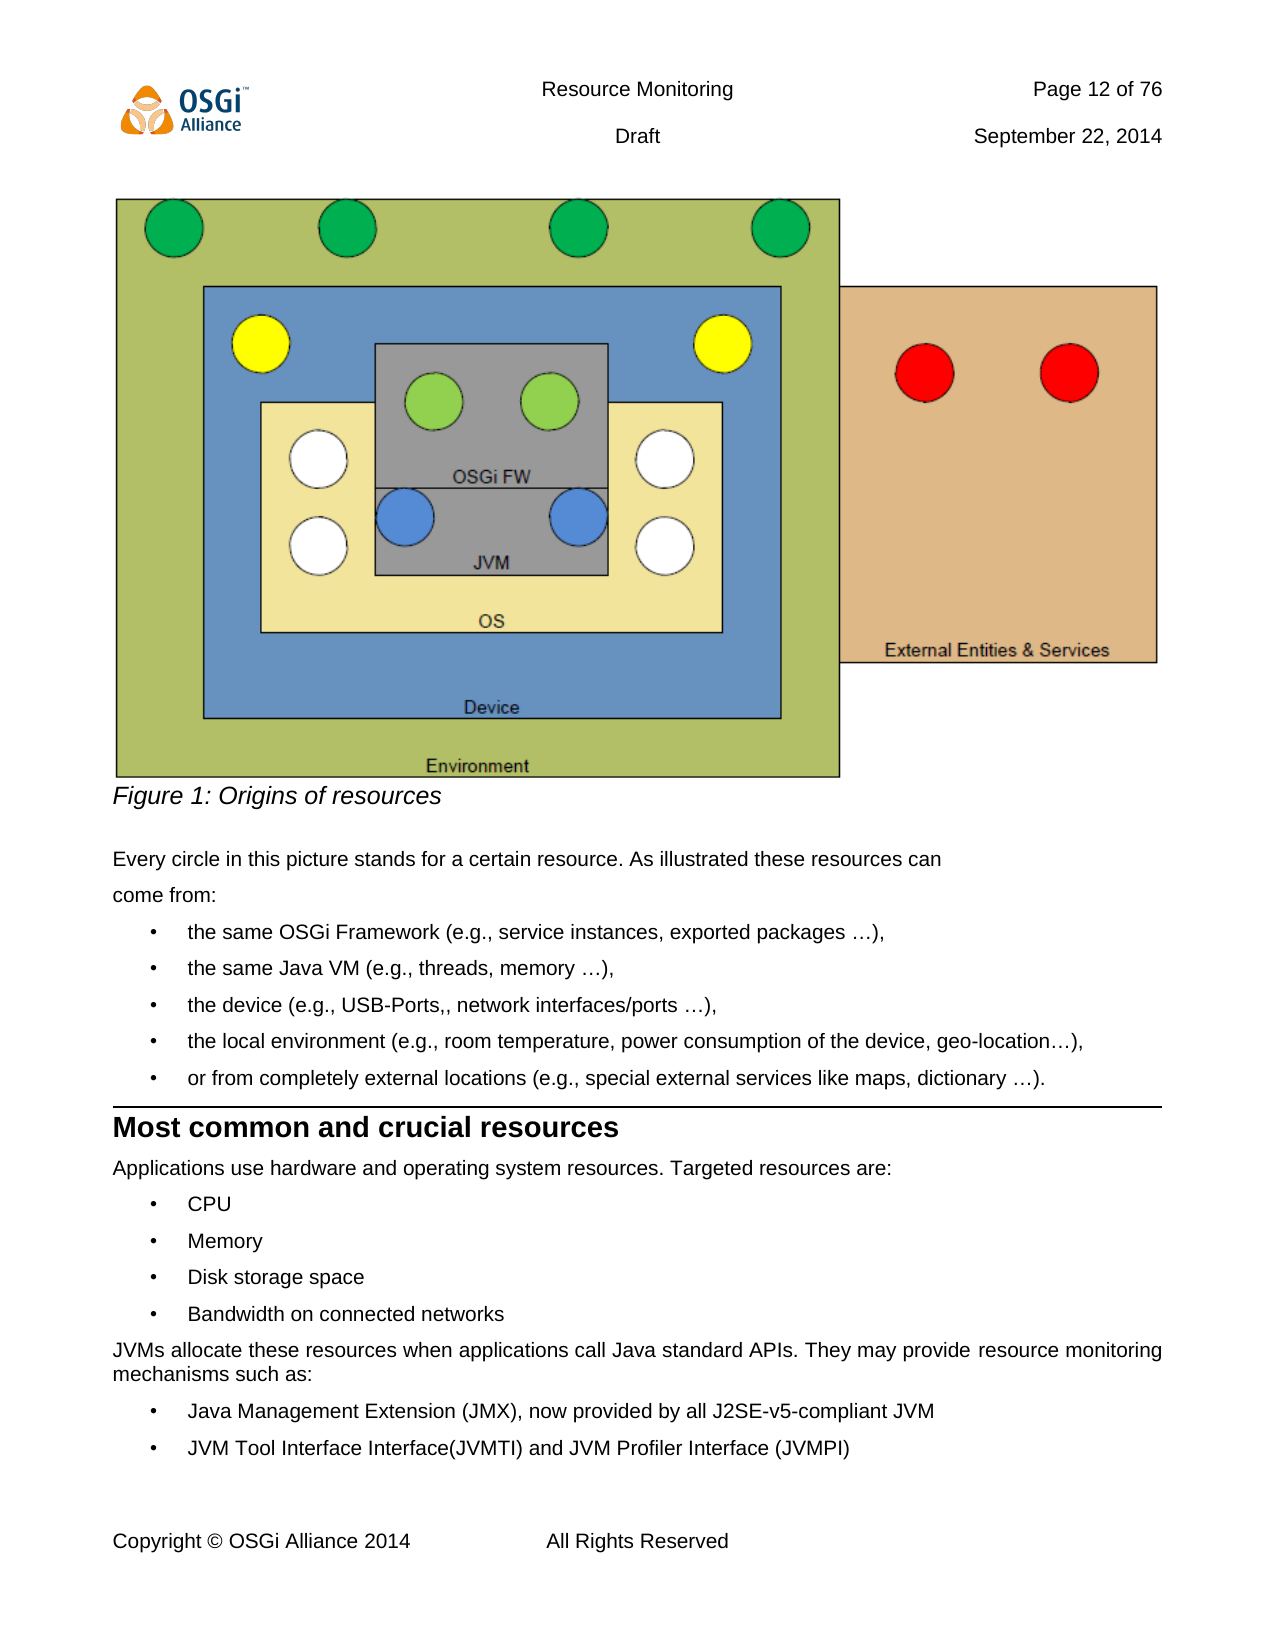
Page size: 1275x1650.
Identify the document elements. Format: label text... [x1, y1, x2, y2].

list the same Java VM (e.g., threads, memory …), [150, 956, 1162, 980]
list Java Management Extension (JMX), now provided by all J2SE-v5-compliant JVM [150, 1399, 1162, 1423]
list the same OSGi Framework (e.g., service instances, exported packages …), [150, 919, 1162, 943]
subtitle Most common and crucial resources [112, 1107, 1162, 1143]
list Memory [150, 1229, 1162, 1253]
list CPU [150, 1192, 1162, 1216]
picture [113, 78, 257, 142]
picture [112, 192, 1163, 782]
list JVM Tool Interface Interface(JVMTI) and JVM Profiler Interface (JVMPI) [150, 1435, 1162, 1459]
text Applications use hardware and operating system resources. Targeted resources are: [112, 1156, 1162, 1179]
list Disk storage space [150, 1265, 1162, 1289]
text Figure 1: Origins of resources [112, 782, 1162, 810]
list the local environment (e.g., room temperature, power consumption of the device, geo-location…), [150, 1029, 1162, 1053]
list the device (e.g., USB-Ports,, network interfaces/ports …), [150, 993, 1162, 1017]
list Bandwidth on connected networks [150, 1302, 1162, 1326]
list or from completely external locations (e.g., special external services like maps, dictionary …). [150, 1066, 1162, 1090]
text come from: [112, 883, 1162, 907]
text Every circle in this picture stands for a certain resource. As illustrated these resources can [112, 847, 1162, 871]
text JVMs allocate these resources when applications call Java standard APIs. They may provide resource monitoring mechanisms such as: [112, 1338, 1162, 1386]
